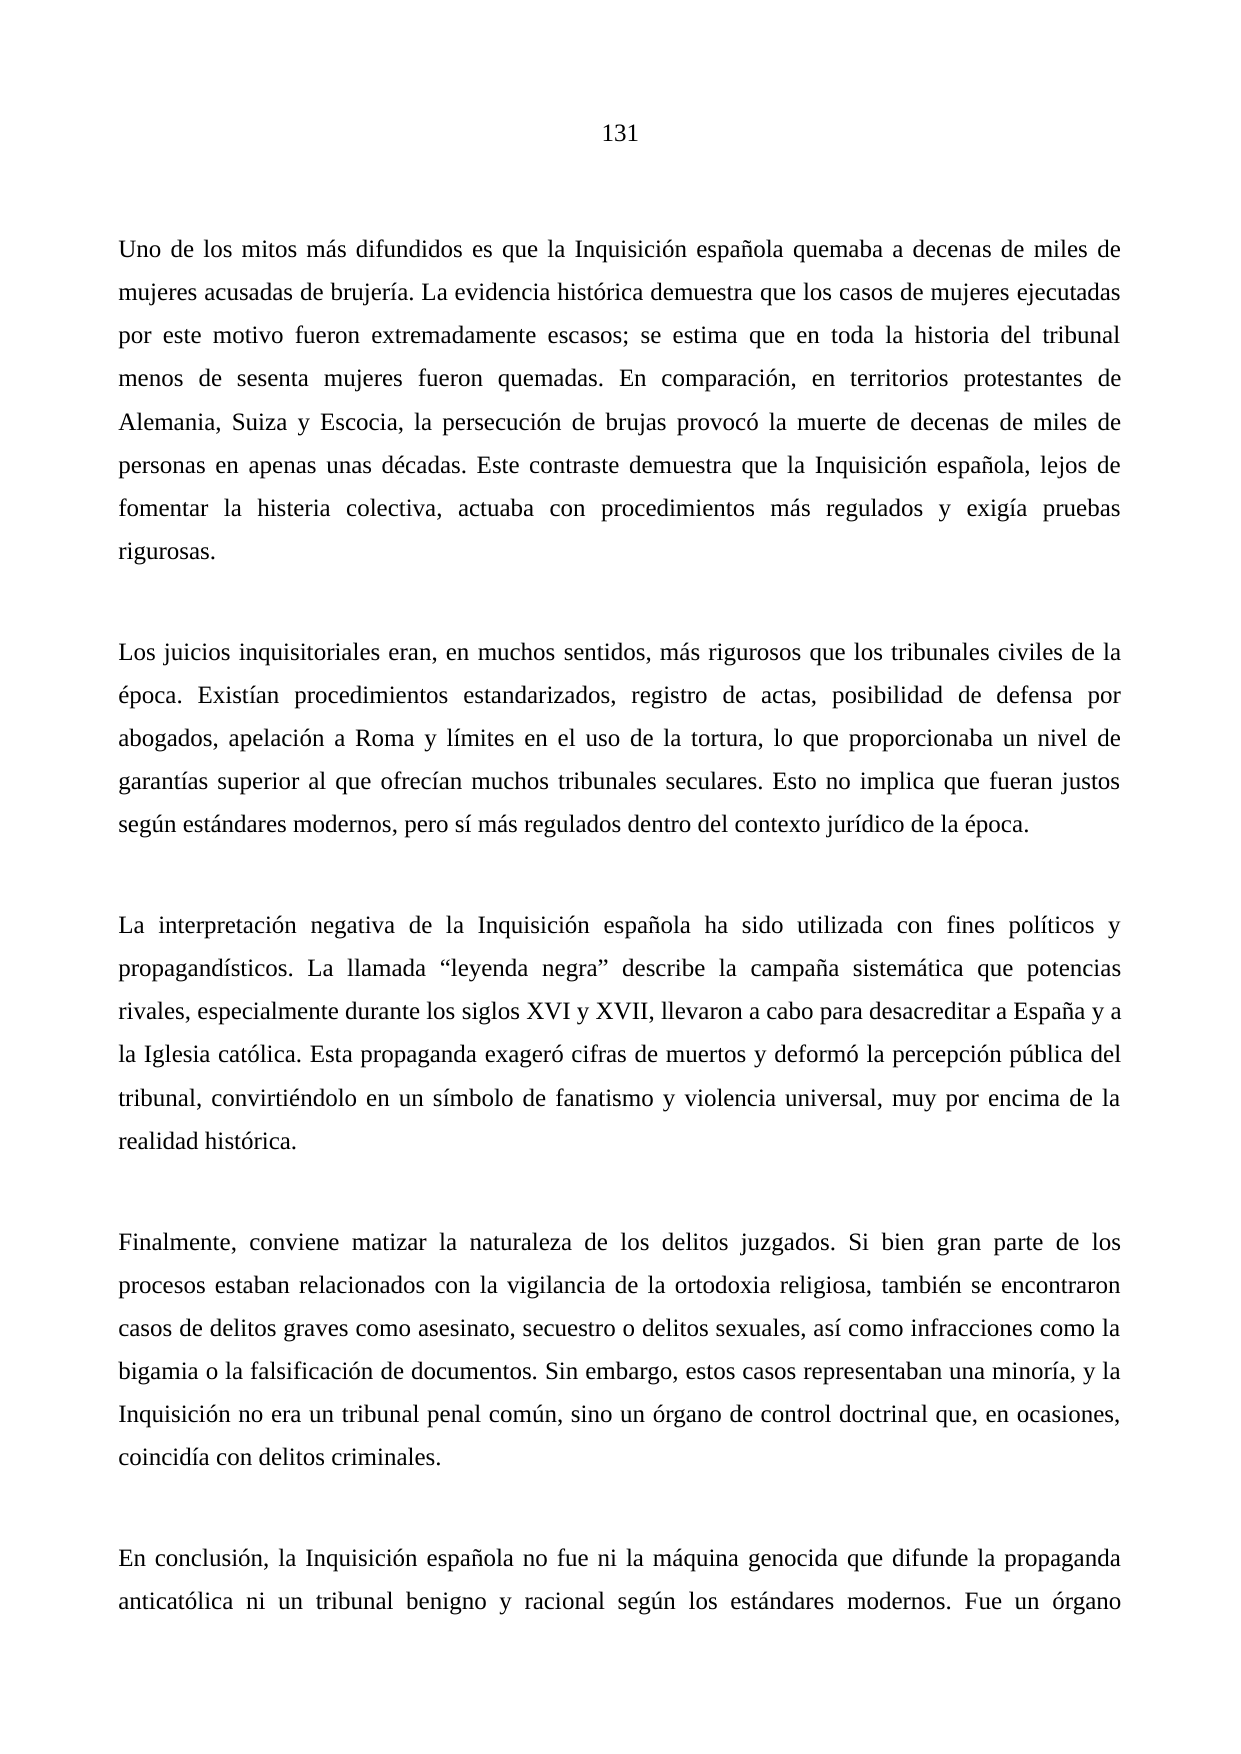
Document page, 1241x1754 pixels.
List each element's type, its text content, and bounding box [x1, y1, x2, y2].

text En conclusión, la Inquisición española no fue ni la máquina genocida que difunde la propaganda anticatólica ni un tribunal benigno y racional según los estándares modernos. Fue un órgano [118, 1543, 1122, 1615]
text Finalmente, conviene matizar la naturaleza de los delitos juzgados. Si bien gran parte de los procesos estaban relacionados con la vigilancia de la ortodoxia religiosa, también se encontraron casos de delitos graves como asesinato, secuestro o delitos sexuales, así como infracciones como la bigamia o la falsificación de documentos. Sin embargo, estos casos representaban una minoría, y la Inquisición no era un tribunal penal común, sino un órgano de control doctrinal que, en ocasiones, coincidía con delitos criminales. [118, 1227, 1122, 1471]
text Los juicios inquisitoriales eran, en muchos sentidos, más rigurosos que los tribunales civiles de la época. Existían procedimientos estandarizados, registro de actas, posibilidad de defensa por abogados, apelación a Roma y límites en el uso de la tortura, lo que proporcionaba un nivel de garantías superior al que ofrecían muchos tribunales seculares. Esto no implica que fueran justos según estándares modernos, pero sí más regulados dentro del contexto jurídico de la época. [118, 637, 1122, 838]
text Uno de los mitos más difundidos es que la Inquisición española quemaba a decenas de miles de mujeres acusadas de brujería. La evidencia histórica demuestra que los casos de mujeres ejecutadas por este motivo fueron extremadamente escasos; se estima que en toda la historia del tribunal menos de sesenta mujeres fueron quemadas. En comparación, en territorios protestantes de Alemania, Suiza y Escocia, la persecución de brujas provocó la muerte de decenas de miles de personas en apenas unas décadas. Este contraste demuestra que la Inquisición española, lejos de fomentar la histeria colectiva, actuaba con procedimientos más regulados y exigía pruebas rigurosas. [118, 234, 1122, 565]
text La interpretación negativa de la Inquisición española ha sido utilizada con fines políticos y propagandísticos. La llamada “leyenda negra” describe la campaña sistemática que potencias rivales, especialmente durante los siglos XVI y XVII, llevaron a cabo para desacreditar a España y a la Iglesia católica. Esta propaganda exageró cifras de muertos y deformó la percepción pública del tribunal, convirtiéndolo en un símbolo de fanatismo y violencia universal, muy por encima de la realidad histórica. [118, 910, 1122, 1154]
